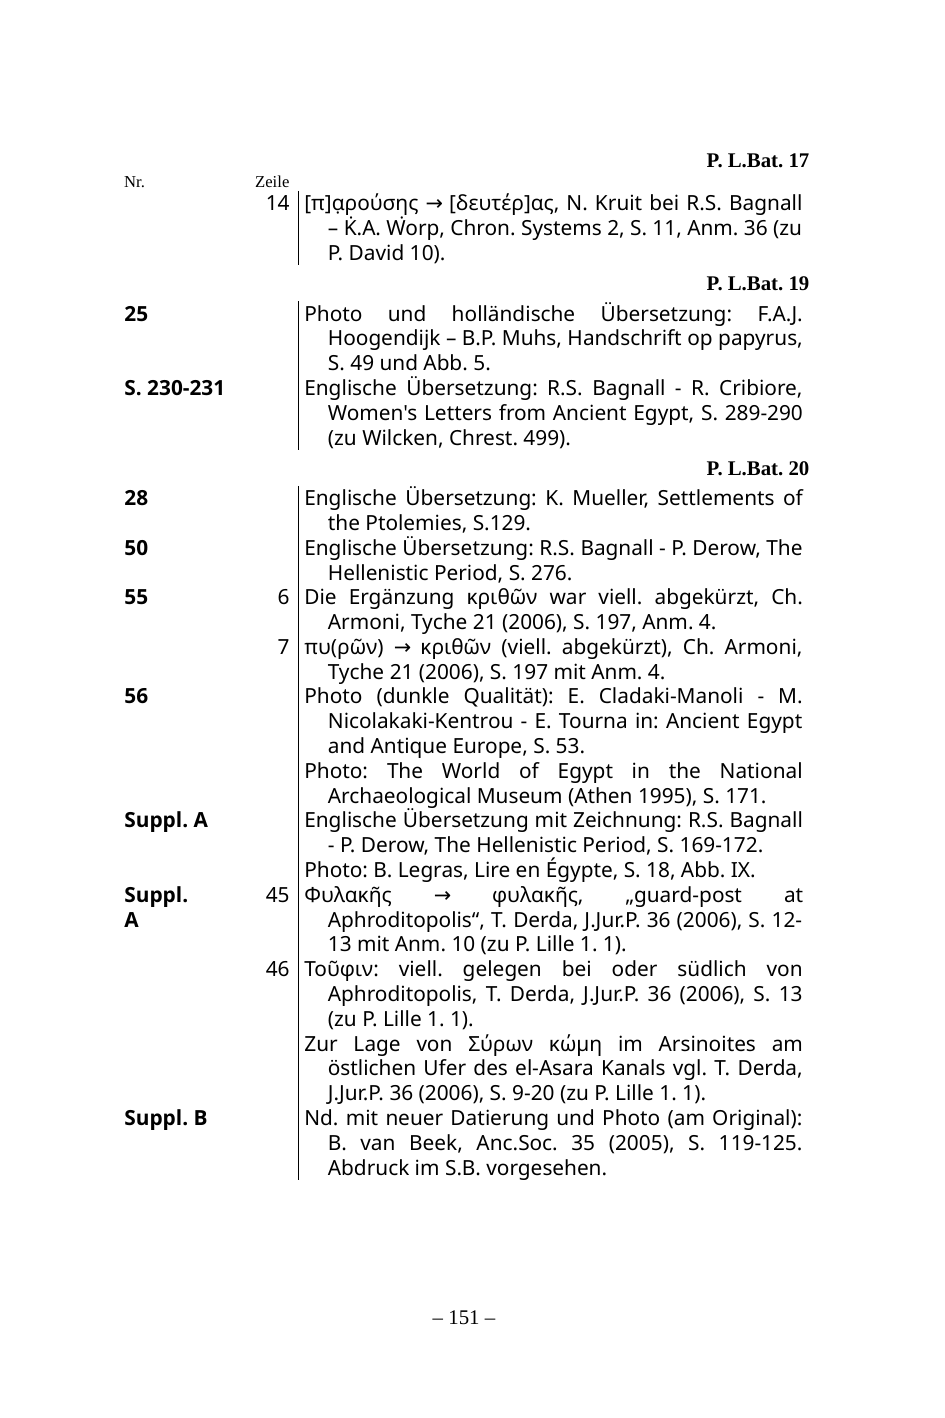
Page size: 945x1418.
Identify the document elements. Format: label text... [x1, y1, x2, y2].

table_cell 50 [118, 535, 298, 585]
table_cell Photo: B. Legras, Lire en Égypte, S. 18, Abb. IX. [299, 858, 809, 882]
table_header 28 [118, 486, 298, 535]
table_cell 46 [118, 957, 298, 1031]
table_cell S. 230-231 [118, 376, 298, 450]
table_cell Englische Übersetzung: R.S. Bagnall - P. Derow, The Hellenistic Period, S. 276. [299, 535, 809, 585]
table_cell Suppl. A [118, 883, 207, 957]
subtitle P. L.Bat. 20 [118, 456, 809, 480]
table_cell [π]α̣ρ̣ούση̣ς → [δευτέρ]ας, N. Kruit bei R.S. Bagnall – K.A. Worp, Chron. Systems 2, S. 11, Anm. 36 (zu P. David 10). [299, 191, 809, 265]
table_cell 14 [118, 191, 298, 265]
table_cell Photo (dunkle Qualität): E. Cladaki-Manoli - M. Nicolakaki-Kentrou - E. Tourna in: Ancient Egypt and Antique Europe, S. 53. [299, 684, 809, 758]
table_cell Nd. mit neuer Datierung und Photo (am Original): B. van Beek, Anc.Soc. 35 (2005), S. 119-125. Abdruck im S.B. vorgesehen. [299, 1106, 809, 1180]
table_cell Die Ergänzung κριθῶν war viell. abgekürzt, Ch. Armoni, Tyche 21 (2006), S. 197, Anm. 4. [299, 585, 809, 634]
subtitle P. L.Bat. 19 [118, 271, 809, 295]
table_cell Englische Übersetzung mit Zeichnung: R.S. Bagnall - P. Derow, The Hellenistic Period, S. 169-172. [299, 808, 809, 858]
table_cell [118, 759, 207, 808]
table_cell Φυλακῆς → φυλακῆς, „guard-post at Aphroditopolis“, T. Derda, J.Jur.P. 36 (2006), S. 12-13 mit Anm. 10 (zu P. Lille 1. 1). [299, 883, 809, 957]
table_cell [207, 1031, 298, 1106]
table_cell 56 [118, 684, 298, 758]
table_cell [118, 1031, 207, 1106]
table_cell 55 [118, 585, 207, 634]
table_header Photo und holländische Übersetzung: F.A.J. Hoogendijk – B.P. Muhs, Handschrift op papyrus, S. 49 und Abb. 5. [299, 301, 809, 376]
table_cell 6 [207, 585, 298, 634]
table_cell Zur Lage von Σύρων κώμη im Arsinoites am östlichen Ufer des el-Asara Kanals vgl. T. Derda, J.Jur.P. 36 (2006), S. 9-20 (zu P. Lille 1. 1). [299, 1031, 809, 1106]
table_header Englische Übersetzung: K. Mueller, Settlements of the Ptolemies, S.129. [299, 486, 809, 535]
table_cell [118, 858, 207, 882]
table_cell [207, 858, 298, 882]
table_cell Suppl. B [118, 1106, 298, 1180]
table_cell Suppl. A [118, 808, 298, 858]
table_cell πυ(ρῶν) → κριθῶν (viell. abgekürzt), Ch. Armoni, Tyche 21 (2006), S. 197 mit Anm. 4. [299, 635, 809, 684]
table_cell Englische Übersetzung: R.S. Bagnall - R. Cribiore, Women's Letters from Ancient Egypt, S. 289-290 (zu Wilcken, Chrest. 499). [299, 376, 809, 450]
table_cell Τοῦφιν: viell. gelegen bei oder südlich von Aphroditopolis, T. Derda, J.Jur.P. 36 (2006), S. 13 (zu P. Lille 1. 1). [299, 957, 809, 1031]
table_cell 45 [207, 883, 298, 957]
table_cell [207, 759, 298, 808]
table_cell 7 [118, 635, 298, 684]
table_header 25 [118, 301, 298, 376]
table_cell Photo: The World of Egypt in the National Archaeological Museum (Athen 1995), S. 171. [299, 759, 809, 808]
